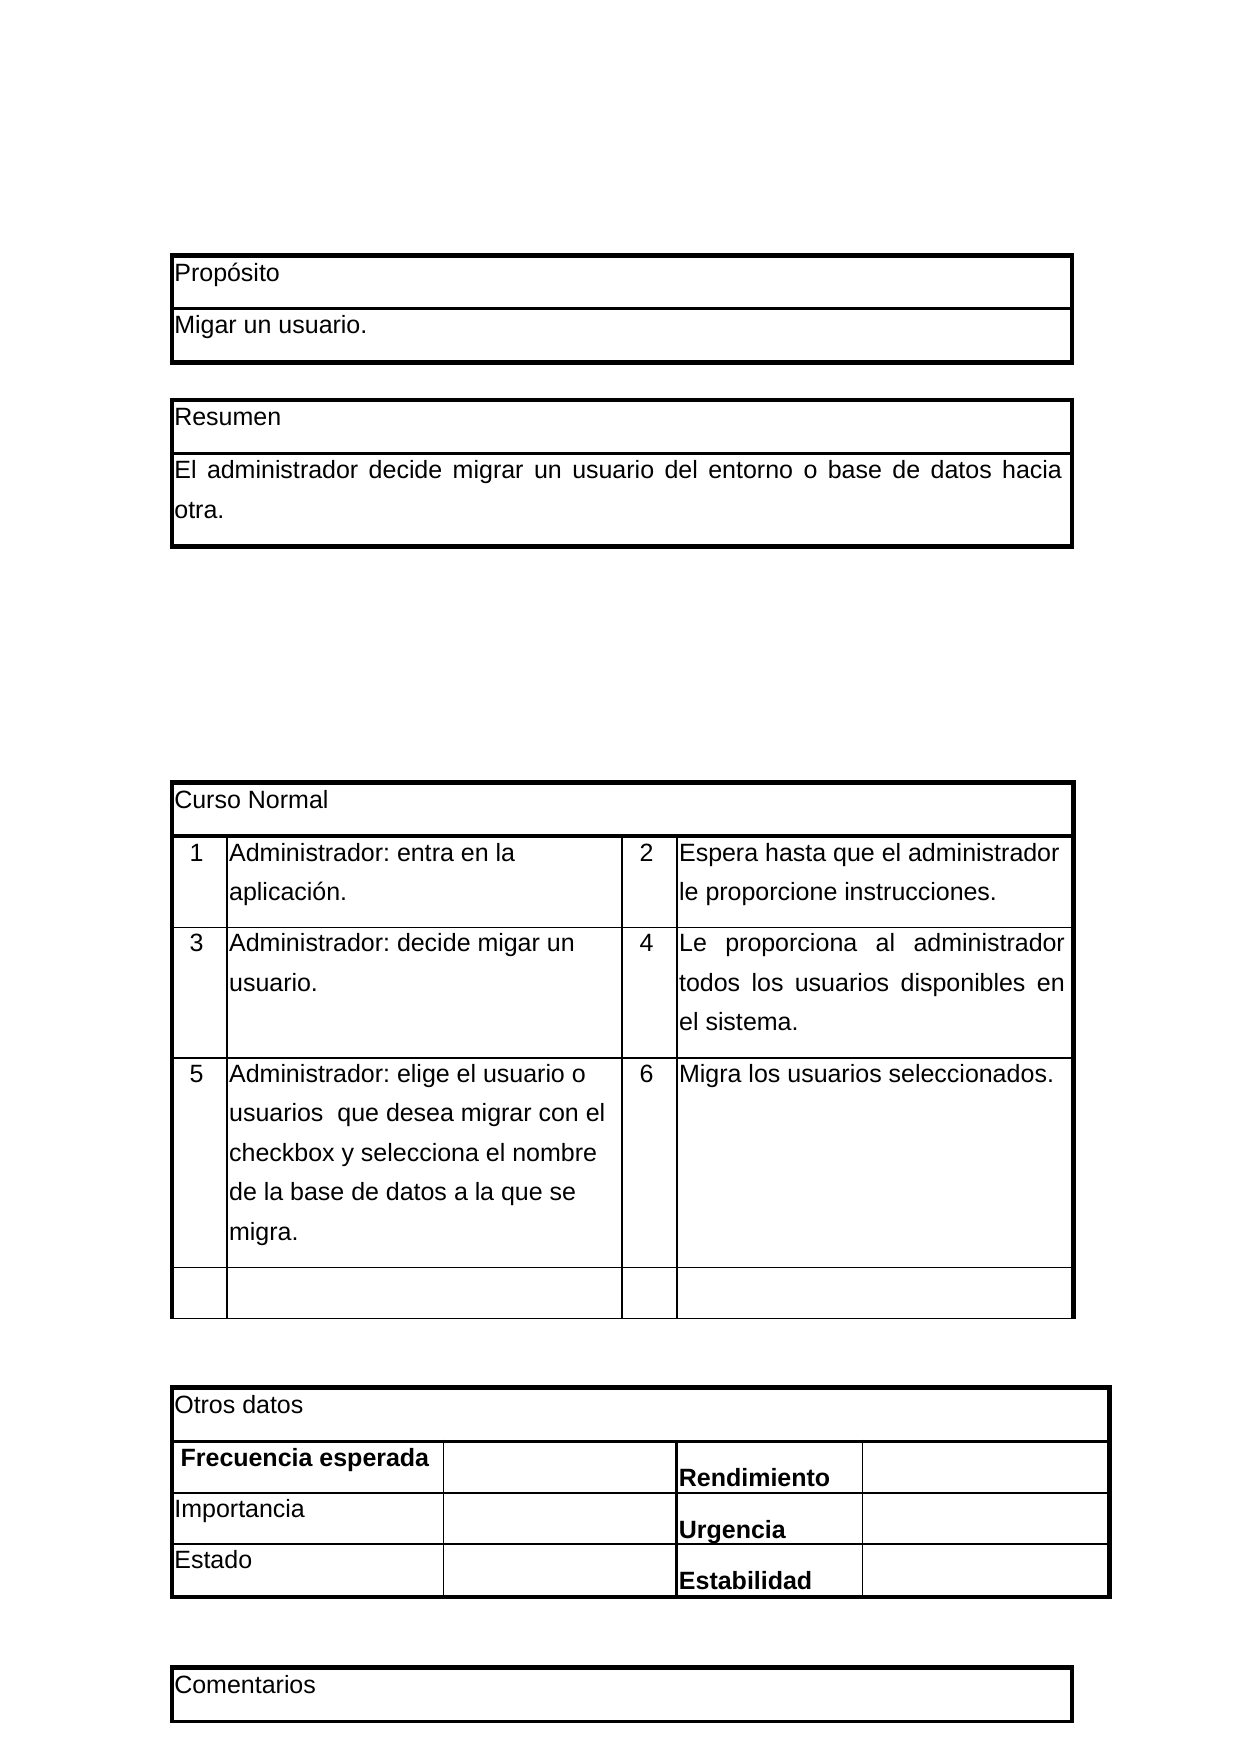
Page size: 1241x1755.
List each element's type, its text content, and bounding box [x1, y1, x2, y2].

table_cell 2 [623, 838, 676, 927]
table_cell Importancia [174, 1494, 443, 1543]
table_cell Administrador: decide migar un usuario. [228, 928, 621, 1057]
table_cell 3 [174, 928, 226, 1057]
table_cell Espera hasta que el administrador le proporcione instrucciones. [678, 838, 1071, 927]
table_header Comentarios [174, 1670, 1070, 1719]
table_header Otros datos [174, 1390, 1107, 1439]
table_cell Migra los usuarios seleccionados. [678, 1059, 1071, 1266]
table_cell Migar un usuario. [174, 310, 1070, 360]
table_cell 6 [623, 1059, 676, 1266]
table_cell [623, 1268, 676, 1318]
table_cell 1 [174, 838, 226, 927]
table_cell Le proporciona al administrador todos los usuarios disponibles en el sistema. [678, 928, 1071, 1057]
table_cell Frecuencia esperada [174, 1443, 443, 1492]
table_cell [444, 1443, 675, 1492]
table_header Propósito [174, 258, 1070, 307]
table_cell [444, 1545, 675, 1594]
table_cell Estado [174, 1545, 443, 1594]
table_cell Administrador: elige el usuario o usuarios que desea migrar con el checkbox y selecciona el nombre de la base de datos a la que se migra. [228, 1059, 621, 1266]
table_cell [863, 1494, 1107, 1543]
table_cell [228, 1268, 621, 1318]
table_cell [863, 1545, 1107, 1594]
table_cell Administrador: entra en la aplicación. [228, 838, 621, 927]
table_cell [444, 1494, 675, 1543]
table_cell Rendimiento [678, 1443, 862, 1492]
table_cell [678, 1268, 1071, 1318]
table_cell Estabilidad [678, 1545, 862, 1594]
table_cell 5 [174, 1059, 226, 1266]
table_cell [863, 1443, 1107, 1492]
table_header Curso Normal [174, 785, 1071, 834]
table_cell [174, 1268, 226, 1318]
table_cell El administrador decide migrar un usuario del entorno o base de datos hacia otra. [174, 455, 1070, 544]
table_cell 4 [623, 928, 676, 1057]
table_header Resumen [174, 402, 1070, 452]
table_cell Urgencia [678, 1494, 862, 1543]
